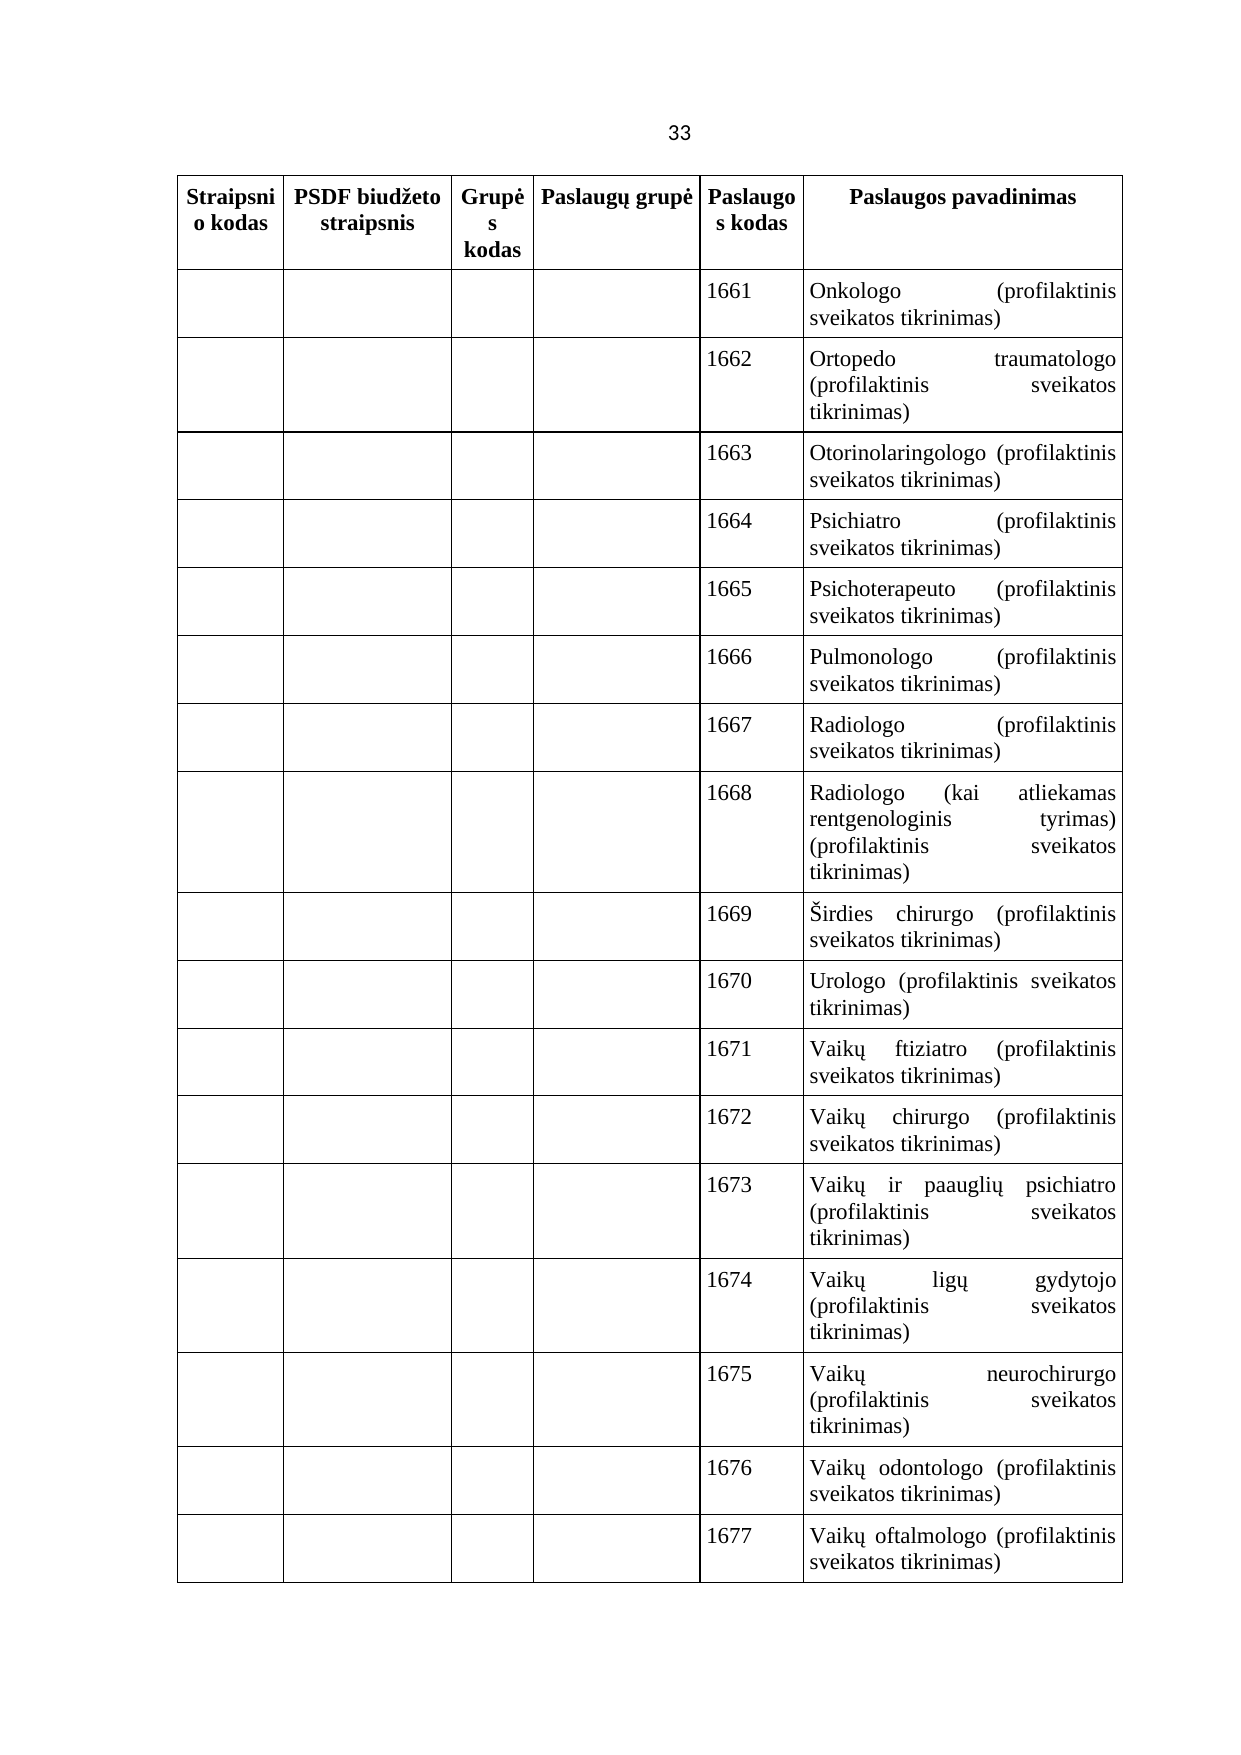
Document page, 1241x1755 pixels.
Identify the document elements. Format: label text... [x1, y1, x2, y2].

table_cell Vaikų neurochirurgo (profilaktinis sveikatos tikrinimas) [804, 1353, 1122, 1446]
table_cell 1663 [701, 433, 803, 499]
table_cell [178, 270, 283, 337]
table_cell [178, 961, 283, 1027]
table_cell [284, 1164, 451, 1257]
table_cell Otorinolaringologo (profilaktinis sveikatos tikrinimas) [804, 433, 1122, 499]
table_cell [452, 1096, 533, 1163]
table_header Grupės kodas [452, 176, 533, 269]
table_cell [284, 270, 451, 337]
table_cell [452, 772, 533, 892]
table_cell [534, 961, 699, 1027]
table_cell 1661 [701, 270, 803, 337]
table_cell 1669 [701, 893, 803, 959]
table_cell Psichiatro (profilaktinis sveikatos tikrinimas) [804, 500, 1122, 567]
table_cell [452, 1447, 533, 1514]
table_cell [178, 568, 283, 635]
table_cell [534, 1029, 699, 1095]
table_cell [178, 704, 283, 771]
table_cell [452, 1259, 533, 1352]
table_cell Ortopedo traumatologo (profilaktinis sveikatos tikrinimas) [804, 338, 1122, 431]
table_cell 1674 [701, 1259, 803, 1352]
table_cell 1664 [701, 500, 803, 567]
table_cell Vaikų ir paauglių psichiatro (profilaktinis sveikatos tikrinimas) [804, 1164, 1122, 1257]
table_cell 1670 [701, 961, 803, 1027]
table_cell [452, 338, 533, 431]
table_cell [178, 1447, 283, 1514]
table_cell Vaikų oftalmologo (profilaktinis sveikatos tikrinimas) [804, 1515, 1122, 1582]
table_cell [284, 961, 451, 1027]
table_cell Pulmonologo (profilaktinis sveikatos tikrinimas) [804, 636, 1122, 703]
table_cell [284, 1353, 451, 1446]
table_cell [178, 1029, 283, 1095]
table_cell [178, 893, 283, 959]
table_cell [178, 1515, 283, 1582]
table_cell [534, 568, 699, 635]
table_header Paslaugos kodas [701, 176, 803, 269]
table_header PSDF biudžeto straipsnis [284, 176, 451, 269]
table_cell Psichoterapeuto (profilaktinis sveikatos tikrinimas) [804, 568, 1122, 635]
table_cell [284, 500, 451, 567]
table_cell 1662 [701, 338, 803, 431]
table_cell [452, 500, 533, 567]
table_cell 1677 [701, 1515, 803, 1582]
table_cell [534, 1096, 699, 1163]
table_cell Širdies chirurgo (profilaktinis sveikatos tikrinimas) [804, 893, 1122, 959]
table_cell [452, 1029, 533, 1095]
table_cell [452, 1515, 533, 1582]
table_cell Vaikų odontologo (profilaktinis sveikatos tikrinimas) [804, 1447, 1122, 1514]
table_cell Urologo (profilaktinis sveikatos tikrinimas) [804, 961, 1122, 1027]
table_cell [284, 1447, 451, 1514]
table_cell 1673 [701, 1164, 803, 1257]
table_cell [452, 568, 533, 635]
table_cell [452, 704, 533, 771]
table_cell [178, 1164, 283, 1257]
table_cell Radiologo (kai atliekamas rentgenologinis tyrimas) (profilaktinis sveikatos tikrinimas) [804, 772, 1122, 892]
table_cell [452, 433, 533, 499]
table_cell [178, 636, 283, 703]
table_cell [284, 1515, 451, 1582]
table_cell [452, 270, 533, 337]
table_cell 1667 [701, 704, 803, 771]
table_cell [284, 338, 451, 431]
table_cell [284, 1259, 451, 1352]
table_cell Vaikų chirurgo (profilaktinis sveikatos tikrinimas) [804, 1096, 1122, 1163]
table_cell [534, 704, 699, 771]
table_cell [284, 1096, 451, 1163]
table_cell [534, 1447, 699, 1514]
table_cell [284, 568, 451, 635]
table_cell [534, 772, 699, 892]
table_header Paslaugų grupė [534, 176, 699, 269]
table_cell [284, 893, 451, 959]
table_header Paslaugos pavadinimas [804, 176, 1122, 269]
table_cell [534, 1259, 699, 1352]
table_cell [534, 270, 699, 337]
table_cell [452, 961, 533, 1027]
table_cell 1675 [701, 1353, 803, 1446]
table_cell [452, 1164, 533, 1257]
table_cell [284, 636, 451, 703]
table_cell Onkologo (profilaktinis sveikatos tikrinimas) [804, 270, 1122, 337]
table_header Straipsnio kodas [178, 176, 283, 269]
table_cell 1671 [701, 1029, 803, 1095]
table_cell [178, 772, 283, 892]
table_cell [534, 1353, 699, 1446]
table_cell [178, 338, 283, 431]
table_cell 1668 [701, 772, 803, 892]
table_cell Vaikų ligų gydytojo (profilaktinis sveikatos tikrinimas) [804, 1259, 1122, 1352]
table_cell [178, 500, 283, 567]
table_cell [178, 1259, 283, 1352]
table_cell [534, 500, 699, 567]
table_cell 1666 [701, 636, 803, 703]
table_cell [178, 433, 283, 499]
table_cell [284, 772, 451, 892]
table_cell [534, 636, 699, 703]
table_cell 1676 [701, 1447, 803, 1514]
table_cell Radiologo (profilaktinis sveikatos tikrinimas) [804, 704, 1122, 771]
table_cell [284, 1029, 451, 1095]
table_cell [452, 636, 533, 703]
table_cell 1672 [701, 1096, 803, 1163]
table_cell [452, 1353, 533, 1446]
table_cell [284, 433, 451, 499]
table_cell [178, 1096, 283, 1163]
table_cell [534, 338, 699, 431]
table_cell [452, 893, 533, 959]
table_cell [534, 893, 699, 959]
table_cell Vaikų ftiziatro (profilaktinis sveikatos tikrinimas) [804, 1029, 1122, 1095]
table_cell [178, 1353, 283, 1446]
table_cell [534, 1164, 699, 1257]
table_cell 1665 [701, 568, 803, 635]
table_cell [534, 433, 699, 499]
table_cell [534, 1515, 699, 1582]
table_cell [284, 704, 451, 771]
